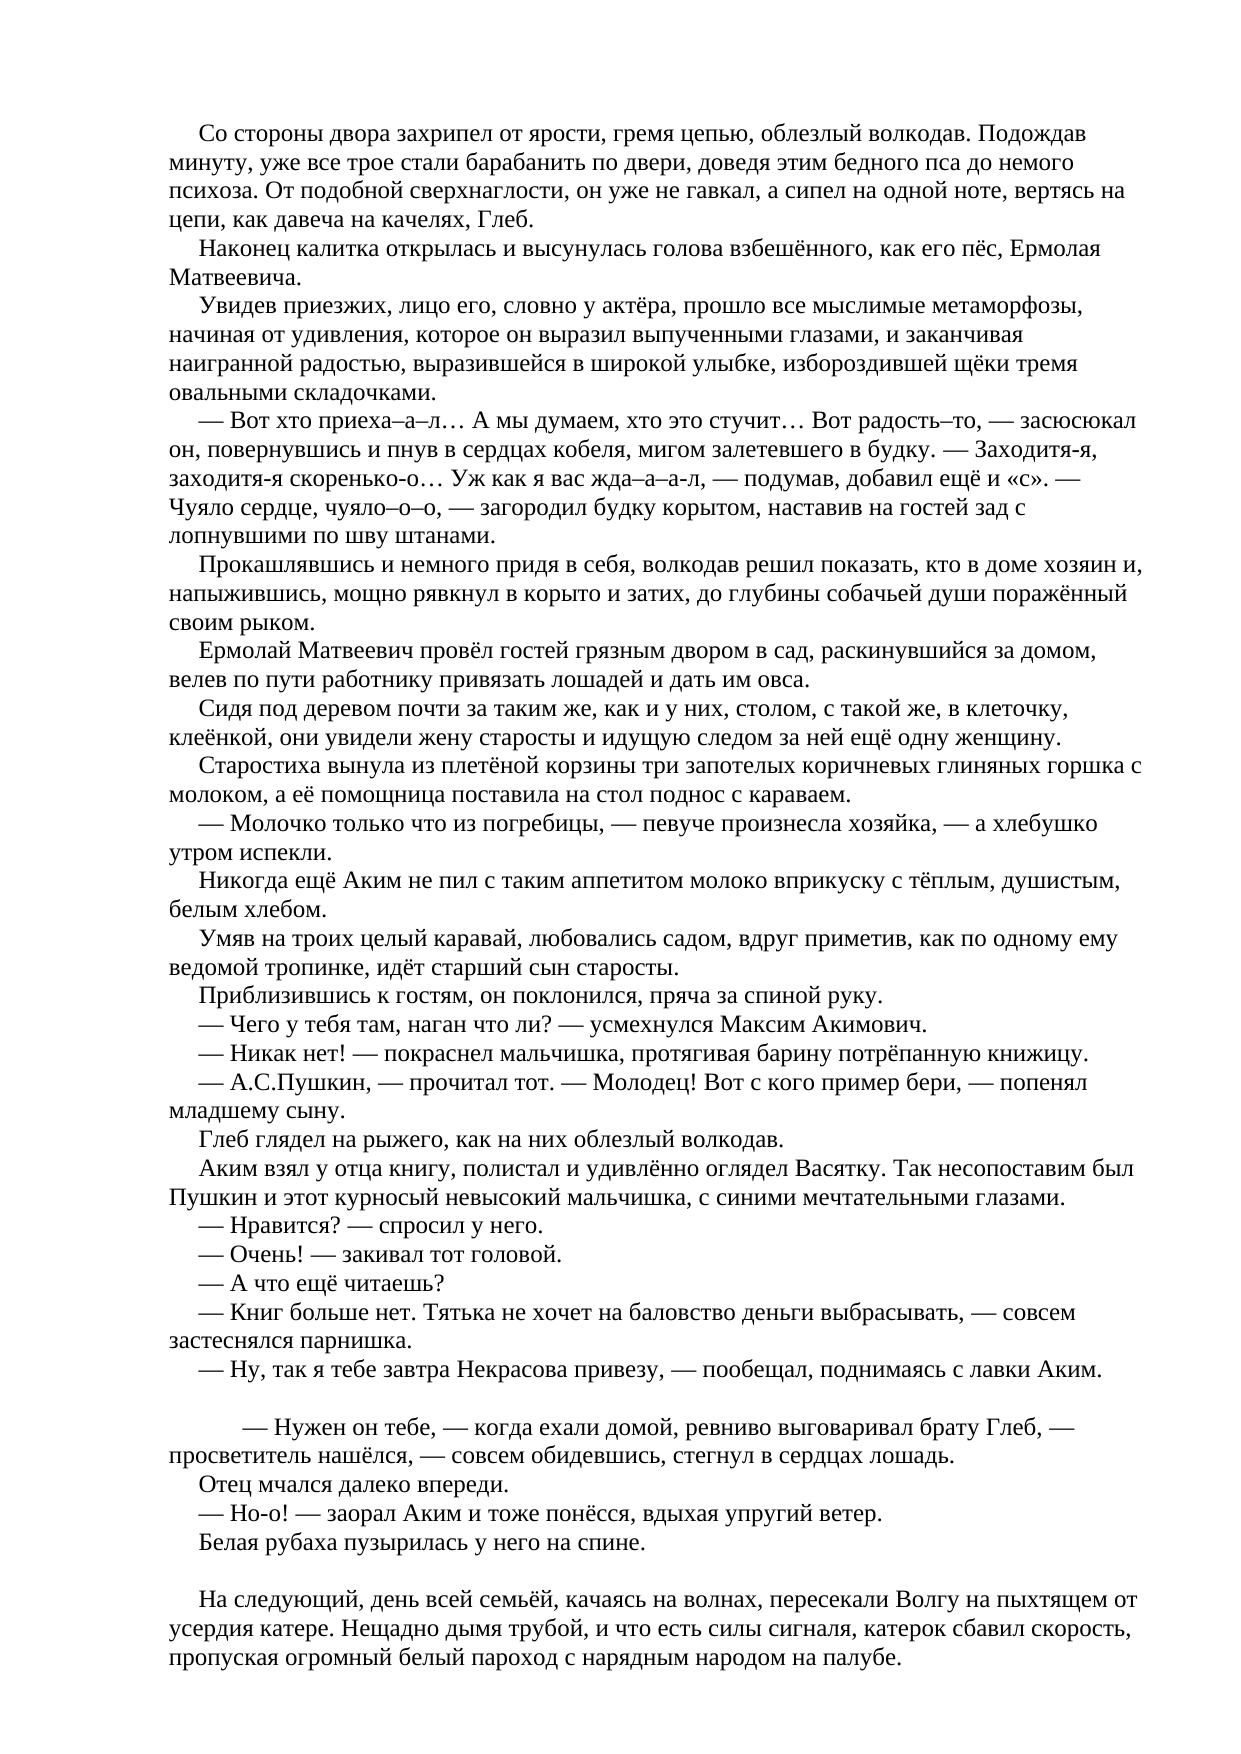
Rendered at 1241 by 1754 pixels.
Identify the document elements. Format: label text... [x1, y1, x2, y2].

text — А.С.Пушкин, — прочитал тот. — Молодец! Вот с кого пример бери, — попенял младшему сыну. [169, 1067, 1152, 1124]
text Приблизившись к гостям, он поклонился, пряча за спиной руку. [169, 981, 1152, 1009]
text Аким взял у отца книгу, полистал и удивлённо оглядел Васятку. Так несопоставим был Пушкин и этот курносый невысокий мальчишка, с синими мечтательными глазами. [169, 1153, 1152, 1211]
text Глеб глядел на рыжего, как на них облезлый волкодав. [169, 1124, 1152, 1153]
text Со стороны двора захрипел от ярости, гремя цепью, облезлый волкодав. Подождав минуту, уже все трое стали барабанить по двери, доведя этим бедного пса до немого психоза. От подобной сверхнаглости, он уже не гавкал, а сипел на одной ноте, вертясь на цепи, как давеча на качелях, Глеб. [169, 118, 1152, 233]
text — Никак нет! — покраснел мальчишка, протягивая барину потрёпанную книжицу. [169, 1038, 1152, 1067]
text Увидев приезжих, лицо его, словно у актёра, прошло все мыслимые метаморфозы, начиная от удивления, которое он выразил выпученными глазами, и заканчивая наигранной радостью, выразившейся в широкой улыбке, избороздившей щёки тремя овальными складочками. [169, 291, 1152, 406]
text Прокашлявшись и немного придя в себя, волкодав решил показать, кто в доме хозяин и, напыжившись, мощно рявкнул в корыто и затих, до глубины собачьей души поражённый своим рыком. [169, 549, 1152, 636]
text Сидя под деревом почти за таким же, как и у них, столом, с такой же, в клеточку, клеёнкой, они увидели жену старосты и идущую следом за ней ещё одну женщину. [169, 693, 1152, 751]
text — Вот хто приеха–а–л… А мы думаем, хто это стучит… Вот радость–то, — засюсюкал он, повернувшись и пнув в сердцах кобеля, мигом залетевшего в будку. — Заходитя-я, заходитя-я скоренько-о… Уж как я вас жда–а–а-л, — подумав, добавил ещё и «с». — Чуяло сердце, чуяло–о–о, — загородил будку корытом, наставив на гостей зад с лопнувшими по шву штанами. [169, 406, 1152, 549]
text На следующий, день всей семьёй, качаясь на волнах, пересекали Волгу на пыхтящем от усердия катере. Нещадно дымя трубой, и что есть силы сигналя, катерок сбавил скорость, пропуская огромный белый пароход с нарядным народом на палубе. [169, 1584, 1152, 1671]
text Наконец калитка открылась и высунулась голова взбешённого, как его пёс, Ермолая Матвеевича. [169, 233, 1152, 291]
text — Но-о! — заорал Аким и тоже понёсся, вдыхая упругий ветер. [169, 1498, 1152, 1527]
text — Ну, так я тебе завтра Некрасова привезу, — пообещал, поднимаясь с лавки Аким. [169, 1354, 1152, 1383]
text Никогда ещё Аким не пил с таким аппетитом молоко вприкуску с тёплым, душистым, белым хлебом. [169, 866, 1152, 923]
text Отец мчался далеко впереди. [169, 1469, 1152, 1498]
text — Нужен он тебе, — когда ехали домой, ревниво выговаривал брату Глеб, — просветитель нашёлся, — совсем обидевшись, стегнул в сердцах лошадь. [169, 1412, 1152, 1469]
text Белая рубаха пузырилась у него на спине. [169, 1527, 1152, 1556]
text — А что ещё читаешь? [169, 1268, 1152, 1297]
text Старостиха вынула из плетёной корзины три запотелых коричневых глиняных горшка с молоком, а её помощница поставила на стол поднос с караваем. [169, 751, 1152, 808]
text — Чего у тебя там, наган что ли? — усмехнулся Максим Акимович. [169, 1009, 1152, 1038]
text Ермолай Матвеевич провёл гостей грязным двором в сад, раскинувшийся за домом, велев по пути работнику привязать лошадей и дать им овса. [169, 636, 1152, 693]
text — Нравится? — спросил у него. [169, 1211, 1152, 1239]
text Умяв на троих целый каравай, любовались садом, вдруг приметив, как по одному ему ведомой тропинке, идёт старший сын старосты. [169, 923, 1152, 981]
text — Молочко только что из погребицы, — певуче произнесла хозяйка, — а хлебушко утром испекли. [169, 808, 1152, 866]
text — Очень! — закивал тот головой. [169, 1239, 1152, 1268]
text — Книг больше нет. Тятька не хочет на баловство деньги выбрасывать, — совсем застеснялся парнишка. [169, 1297, 1152, 1354]
